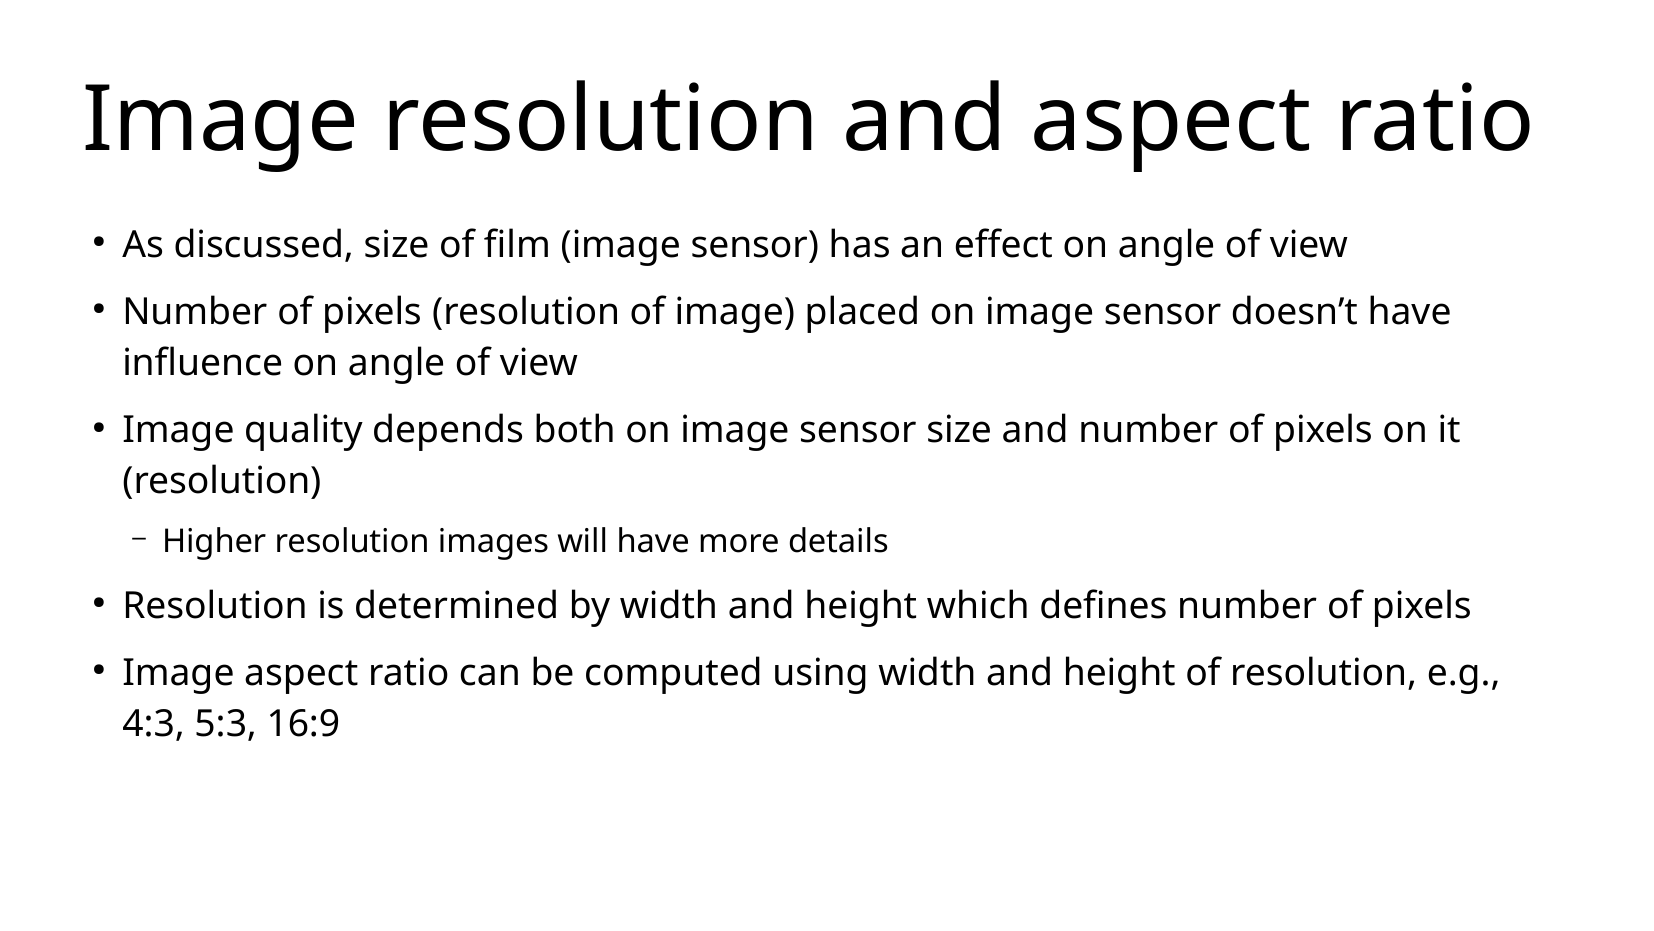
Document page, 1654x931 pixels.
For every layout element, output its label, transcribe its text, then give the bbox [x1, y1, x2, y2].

list As discussed, size of film (image sensor) has an effect on angle of view Number of pixels (resolution of image) placed on image sensor doesn’t have influence on angle of view Image quality depends both on image sensor size and number of pixels on it (resolution) Higher resolution images will have more details Resolution is determined by width and height which defines number of pixels Image aspect ratio can be computed using width and height of resolution, e.g., 4:3, 5:3, 16:9 [82, 217, 1571, 758]
title Image resolution and aspect ratio [82, 0, 1571, 217]
